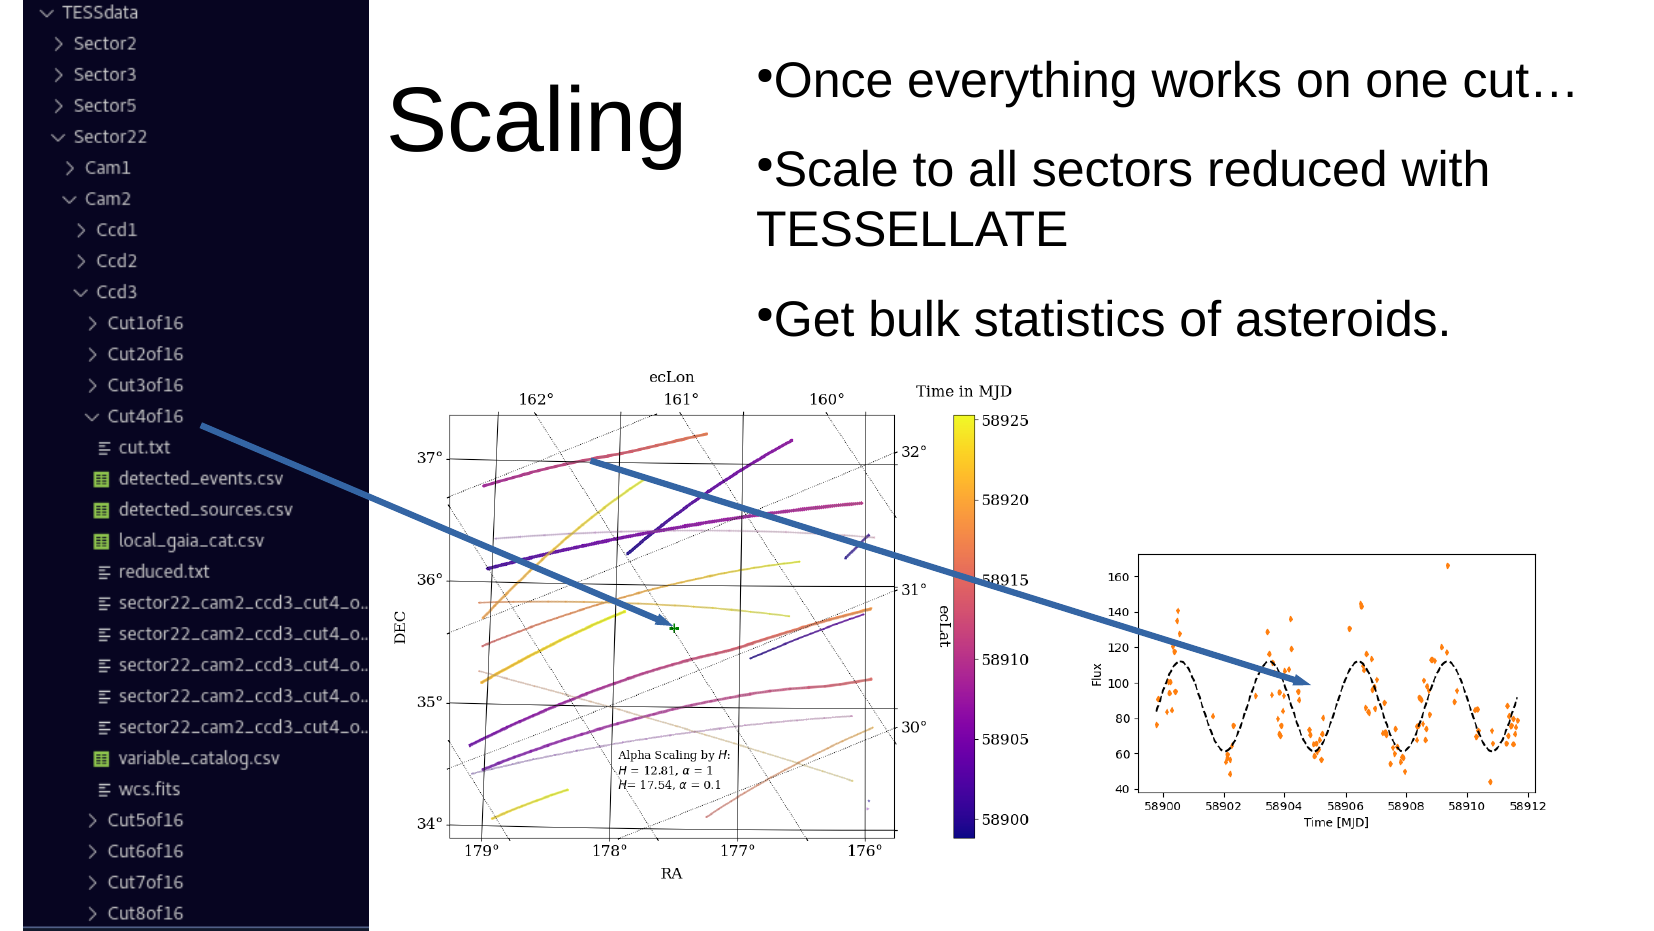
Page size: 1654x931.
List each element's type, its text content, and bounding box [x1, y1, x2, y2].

picture [23, 0, 369, 931]
list Once everything works on one cut… Scale to all sectors reduced with TESSELLATE Get bulk statistics of asteroids. [755, 47, 1642, 587]
picture [377, 354, 1058, 898]
picture [1074, 547, 1586, 839]
title Scaling [369, 37, 993, 193]
